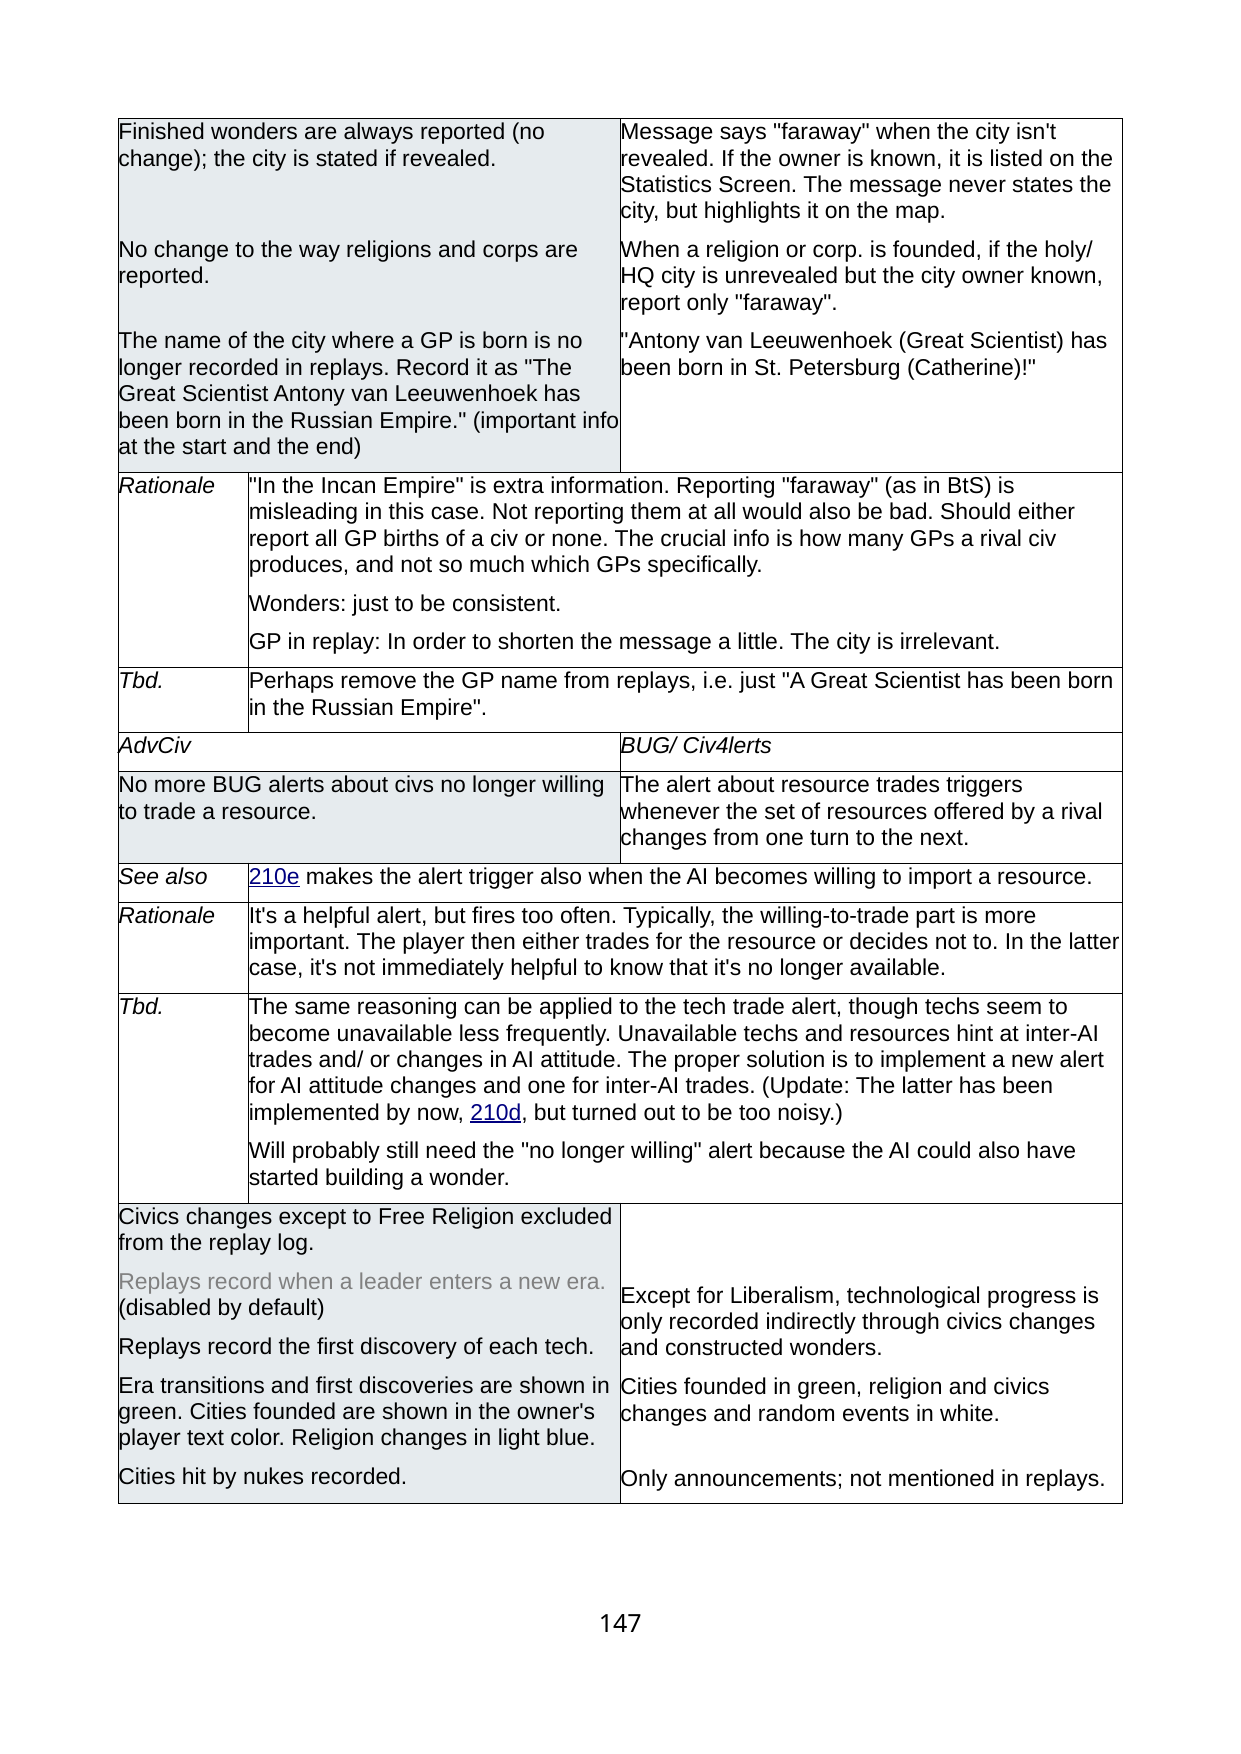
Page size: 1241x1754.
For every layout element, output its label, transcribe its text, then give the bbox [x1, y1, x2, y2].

table_cell No more BUG alerts about civs no longer willing to trade a resource. [119, 772, 620, 863]
table_cell It's a helpful alert, but fires too often. Typically, the willing-to-trade part is more important. The player then either trades for the resource or decides not to. In the latter case, it's not immediately helpful to know that it's no longer available. [249, 903, 1122, 993]
table_cell Rationale [119, 903, 248, 993]
table_cell Tbd. [119, 668, 248, 732]
table_cell The same reasoning can be applied to the tech trade alert, though techs seem to become unavailable less frequently. Unavailable techs and resources hint at inter-AI trades and/ or changes in AI attitude. The proper solution is to implement a new alert for AI attitude changes and one for inter-AI trades. (Update: The latter has been implemented by now, 210d, but turned out to be too noisy.) Will probably still need the "no longer willing" alert because the AI could also have started building a wonder. [249, 994, 1122, 1202]
table_cell Perhaps remove the GP name from replays, i.e. just "A Great Scientist has been born in the Russian Empire". [249, 668, 1122, 732]
table_cell BUG/ Civ4lerts [621, 733, 1122, 771]
table_cell 210e makes the alert trigger also when the AI becomes willing to import a resource. [249, 864, 1122, 902]
table_cell AdvCiv [119, 733, 620, 771]
table_cell Finished wonders are always reported (no change); the city is stated if revealed. No change to the way religions and corps are reported. The name of the city where a GP is born is no longer recorded in replays. Record it as "The Great Scientist Antony van Leeuwenhoek has been born in the Russian Empire." (important info at the start and the end) [119, 119, 620, 472]
table_cell "In the Incan Empire" is extra information. Reporting "faraway" (as in BtS) is misleading in this case. Not reporting them at all would also be bad. Should either report all GP births of a civ or none. The crucial info is how many GPs a rival civ produces, and not so much which GPs specifically. Wonders: just to be consistent. GP in replay: In order to shorten the message a little. The city is irrelevant. [249, 473, 1122, 667]
table_cell Civics changes except to Free Religion excluded from the replay log. Replays record when a leader enters a new era. (disabled by default) Replays record the first discovery of each tech. Era transitions and first discoveries are shown in green. Cities founded are shown in the owner's player text color. Religion changes in light blue. Cities hit by nukes recorded. [119, 1204, 620, 1503]
table_cell Except for Liberalism, technological progress is only recorded indirectly through civics changes and constructed wonders. Cities founded in green, religion and civics changes and random events in white. Only announcements; not mentioned in replays. [621, 1204, 1122, 1503]
table_cell Message says "faraway" when the city isn't revealed. If the owner is known, it is listed on the Statistics Screen. The message never states the city, but highlights it on the map. When a religion or corp. is founded, if the holy/ HQ city is unrevealed but the city owner known, report only "faraway". "Antony van Leeuwenhoek (Great Scientist) has been born in St. Petersburg (Catherine)!" [621, 119, 1122, 472]
table_cell The alert about resource trades triggers whenever the set of resources offered by a rival changes from one turn to the next. [621, 772, 1122, 863]
table_cell See also [119, 864, 248, 902]
table_cell Rationale [119, 473, 248, 667]
table_cell Tbd. [119, 994, 248, 1202]
